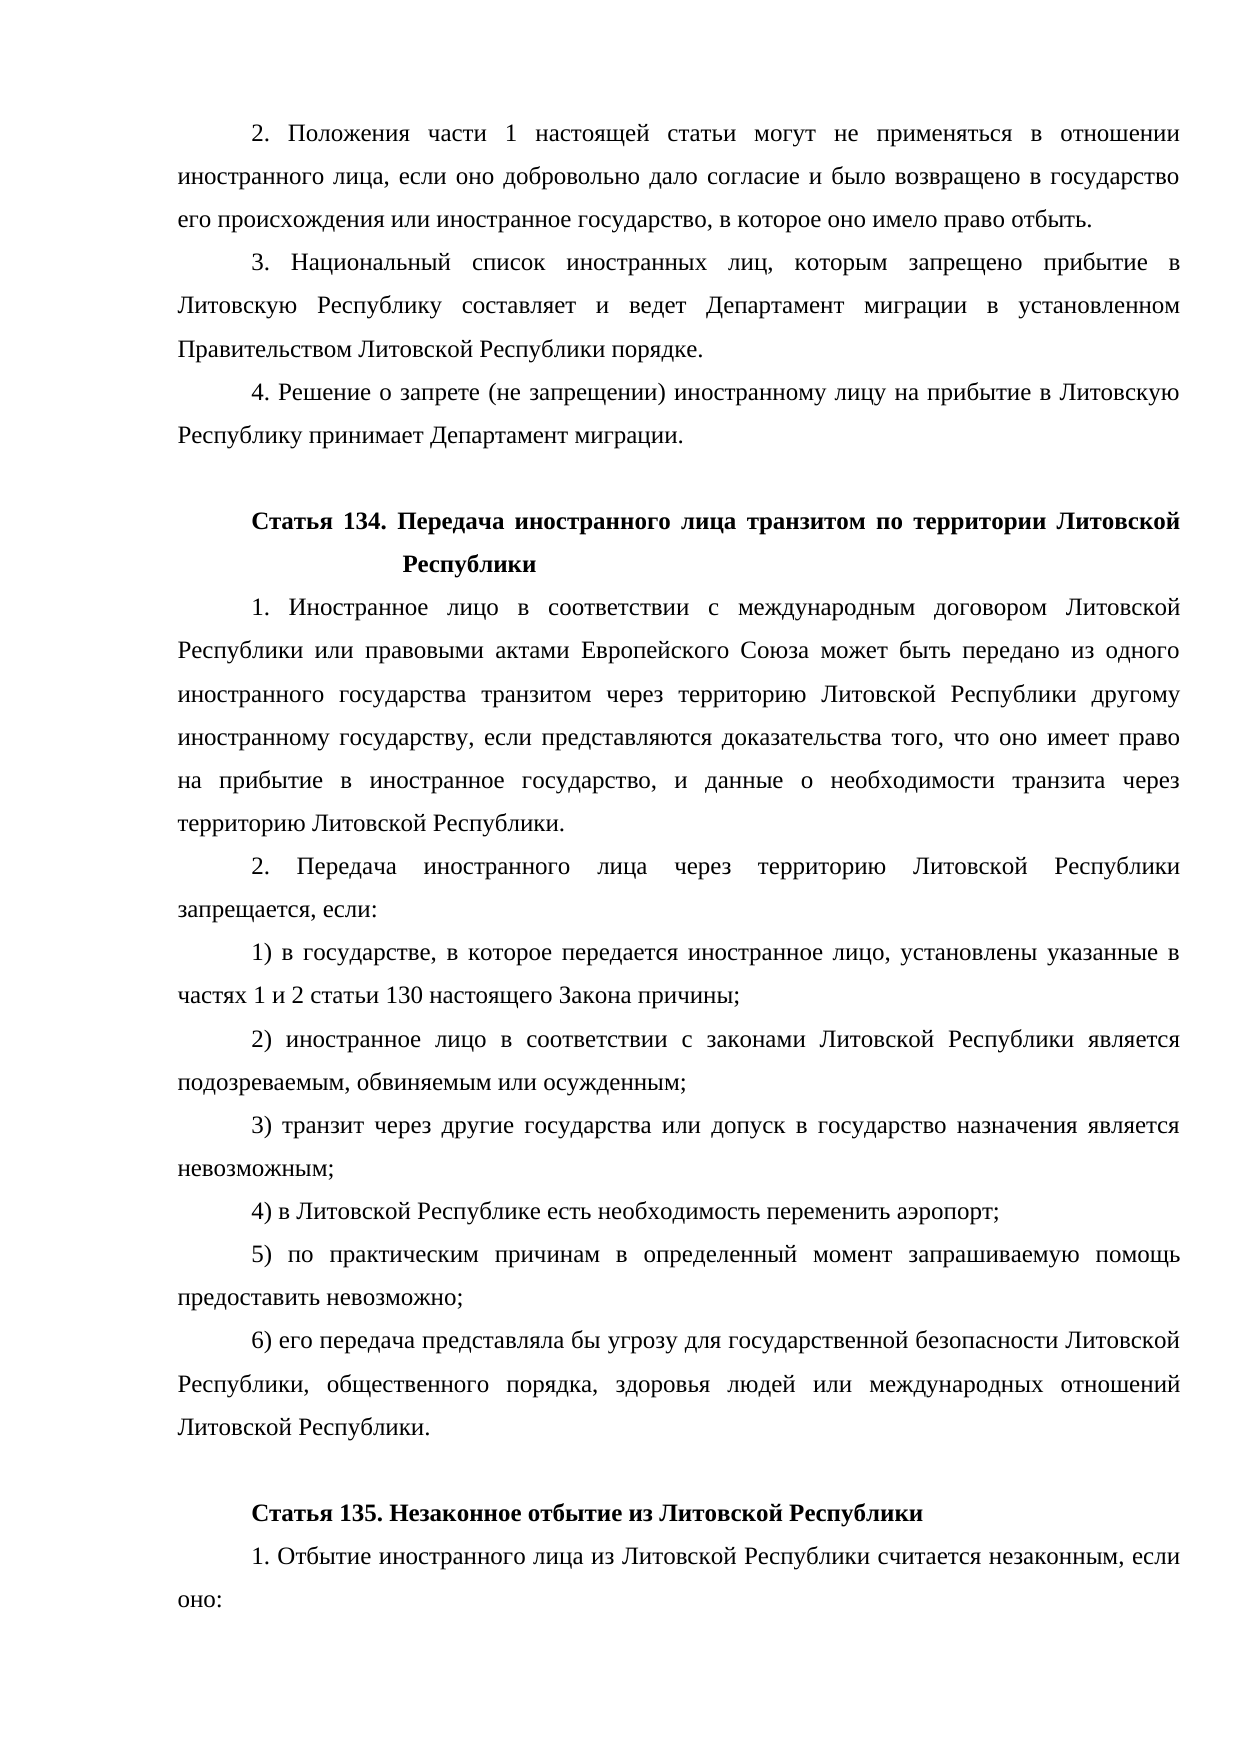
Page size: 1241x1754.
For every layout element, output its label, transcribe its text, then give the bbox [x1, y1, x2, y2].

text 2) иностранное лицо в соответствии с законами Литовской Республики является подозреваемым, обвиняемым или осужденным; [177, 1024, 1181, 1096]
text 3. Национальный список иностранных лиц, которым запрещено прибытие в Литовскую Республику составляет и ведет Департамент миграции в установленном Правительством Литовской Республики порядке. [177, 247, 1181, 362]
text Статья 134. Передача иностранного лица транзитом по территории Литовской Республики [251, 506, 1181, 578]
text 2. Передача иностранного лица через территорию Литовской Республики запрещается, если: [177, 851, 1181, 923]
text 2. Положения части 1 настоящей статьи могут не применяться в отношении иностранного лица, если оно добровольно дало согласие и было возвращено в государство его происхождения или иностранное государство, в которое оно имело право отбыть. [177, 118, 1181, 233]
text 5) по практическим причинам в определенный момент запрашиваемую помощь предоставить невозможно; [177, 1239, 1181, 1311]
text 6) его передача представляла бы угрозу для государственной безопасности Литовской Республики, общественного порядка, здоровья людей или международных отношений Литовской Республики. [177, 1326, 1181, 1441]
text Статья 135. Незаконное отбытие из Литовской Республики [177, 1498, 1181, 1527]
text 4) в Литовской Республике есть необходимость переменить аэропорт; [177, 1196, 1181, 1225]
text 1. Иностранное лицо в соответствии с международным договором Литовской Республики или правовыми актами Европейского Союза может быть передано из одного иностранного государства транзитом через территорию Литовской Республики другому иностранному государству, если представляются доказательства того, что оно имеет право на прибытие в иностранное государство, и данные о необходимости транзита через территорию Литовской Республики. [177, 592, 1181, 837]
text 1. Отбытие иностранного лица из Литовской Республики считается незаконным, если оно: [177, 1541, 1181, 1613]
text 1) в государстве, в которое передается иностранное лицо, установлены указанные в частях 1 и 2 статьи 130 настоящего Закона причины; [177, 937, 1181, 1009]
text 4. Решение о запрете (не запрещении) иностранному лицу на прибытие в Литовскую Республику принимает Департамент миграции. [177, 377, 1181, 449]
text 3) транзит через другие государства или допуск в государство назначения является невозможным; [177, 1110, 1181, 1182]
